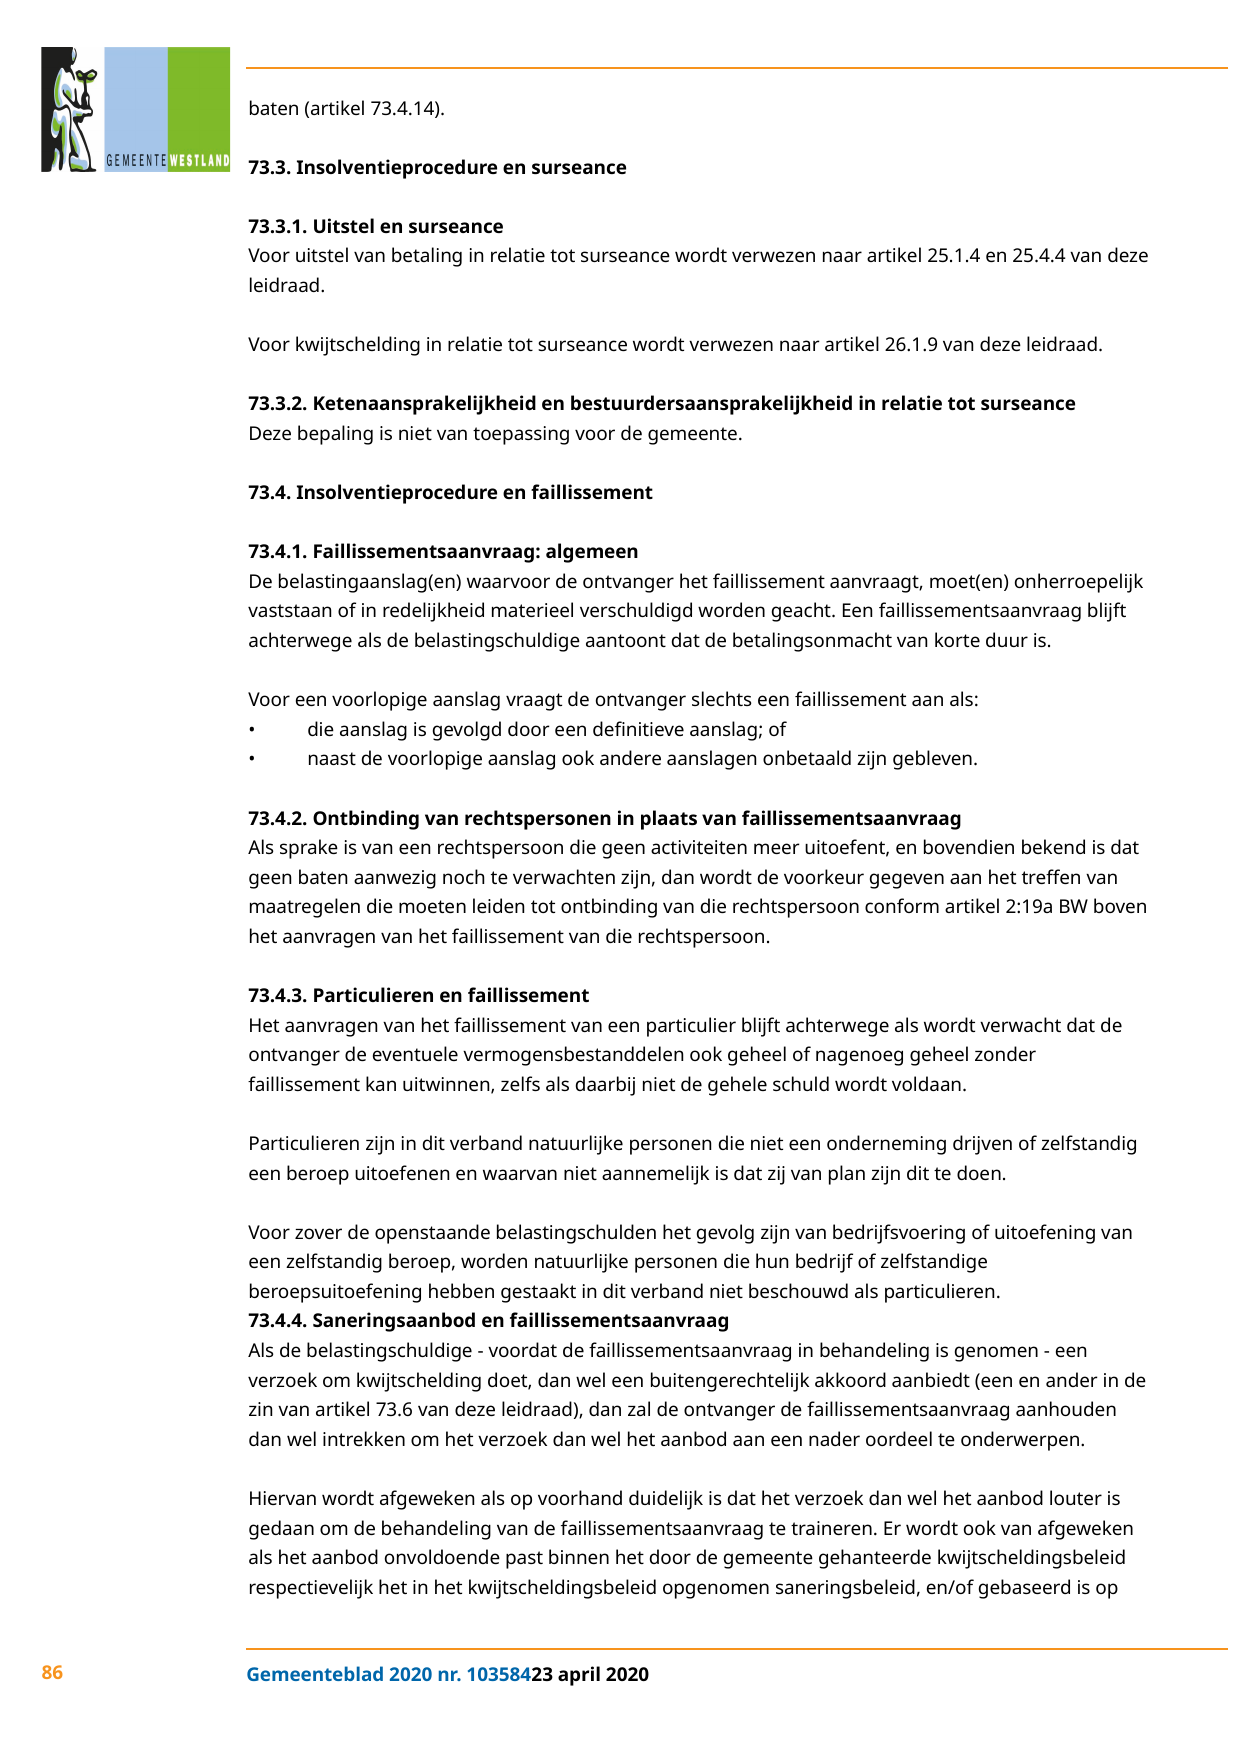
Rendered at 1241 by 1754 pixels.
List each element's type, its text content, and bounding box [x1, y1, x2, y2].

text 73.3. Insolventieprocedure en surseance [248, 154, 1152, 180]
text Het aanvragen van het faillissement van een particulier blijft achterwege als wordt verwacht dat de ontvanger de eventuele vermogensbestanddelen ook geheel of nagenoeg geheel zonder faillissement kan uitwinnen, zelfs als daarbij niet de gehele schuld wordt voldaan. [248, 1012, 1152, 1097]
text 73.4. Insolventieprocedure en faillissement [248, 479, 1152, 505]
list naast de voorlopige aanslag ook andere aanslagen onbetaald zijn gebleven. [248, 746, 1152, 771]
text Voor een voorlopige aanslag vraagt de ontvanger slechts een faillissement aan als: [248, 686, 1152, 712]
text baten (artikel 73.4.14). [248, 95, 1152, 121]
text 73.4.2. Ontbinding van rechtspersonen in plaats van faillissementsaanvraag [248, 805, 1152, 831]
text 73.3.1. Uitstel en surseance [248, 213, 1152, 239]
text Voor kwijtschelding in relatie tot surseance wordt verwezen naar artikel 26.1.9 van deze leidraad. [248, 331, 1152, 357]
text 73.4.4. Saneringsaanbod en faillissementsaanvraag [248, 1308, 1152, 1333]
text Particulieren zijn in dit verband natuurlijke personen die niet een onderneming drijven of zelfstandig een beroep uitoefenen en waarvan niet aannemelijk is dat zij van plan zijn dit te doen. [248, 1130, 1152, 1186]
list die aanslag is gevolgd door een definitieve aanslag; of [248, 716, 1152, 742]
text Als de belastingschuldige - voordat de faillissementsaanvraag in behandeling is genomen - een verzoek om kwijtschelding doet, dan wel een buitengerechtelijk akkoord aanbiedt (een en ander in de zin van artikel 73.6 van deze leidraad), dan zal de ontvanger de faillissementsaanvraag aanhouden dan wel intrekken om het verzoek dan wel het aanbod aan een nader oordeel te onderwerpen. [248, 1337, 1152, 1452]
text Deze bepaling is niet van toepassing voor de gemeente. [248, 420, 1152, 446]
text 73.3.2. Ketenaansprakelijkheid en bestuurdersaansprakelijkheid in relatie tot surseance [248, 391, 1152, 416]
text De belastingaanslag(en) waarvoor de ontvanger het faillissement aanvraagt, moet(en) onherroepelijk vaststaan of in redelijkheid materieel verschuldigd worden geacht. Een faillissementsaanvraag blijft achterwege als de belastingschuldige aantoont dat de betalingsonmacht van korte duur is. [248, 568, 1152, 653]
text 73.4.3. Particulieren en faillissement [248, 982, 1152, 1008]
picture [41, 47, 231, 172]
text Als sprake is van een rechtspersoon die geen activiteiten meer uitoefent, en bovendien bekend is dat geen baten aanwezig noch te verwachten zijn, dan wordt de voorkeur gegeven aan het treffen van maatregelen die moeten leiden tot ontbinding van die rechtspersoon conform artikel 2:19a BW boven het aanvragen van het faillissement van die rechtspersoon. [248, 834, 1152, 949]
text Hiervan wordt afgeweken als op voorhand duidelijk is dat het verzoek dan wel het aanbod louter is gedaan om de behandeling van de faillissementsaanvraag te traineren. Er wordt ook van afgeweken als het aanbod onvoldoende past binnen het door de gemeente gehanteerde kwijtscheldingsbeleid respectievelijk het in het kwijtscheldingsbeleid opgenomen saneringsbeleid, en/of gebaseerd is op [248, 1485, 1152, 1600]
text Voor uitstel van betaling in relatie tot surseance wordt verwezen naar artikel 25.1.4 en 25.4.4 van deze leidraad. [248, 243, 1152, 298]
text 73.4.1. Faillissementsaanvraag: algemeen [248, 538, 1152, 564]
text Voor zover de openstaande belastingschulden het gevolg zijn van bedrijfsvoering of uitoefening van een zelfstandig beroep, worden natuurlijke personen die hun bedrijf of zelfstandige beroepsuitoefening hebben gestaakt in dit verband niet beschouwd als particulieren. [248, 1219, 1152, 1304]
